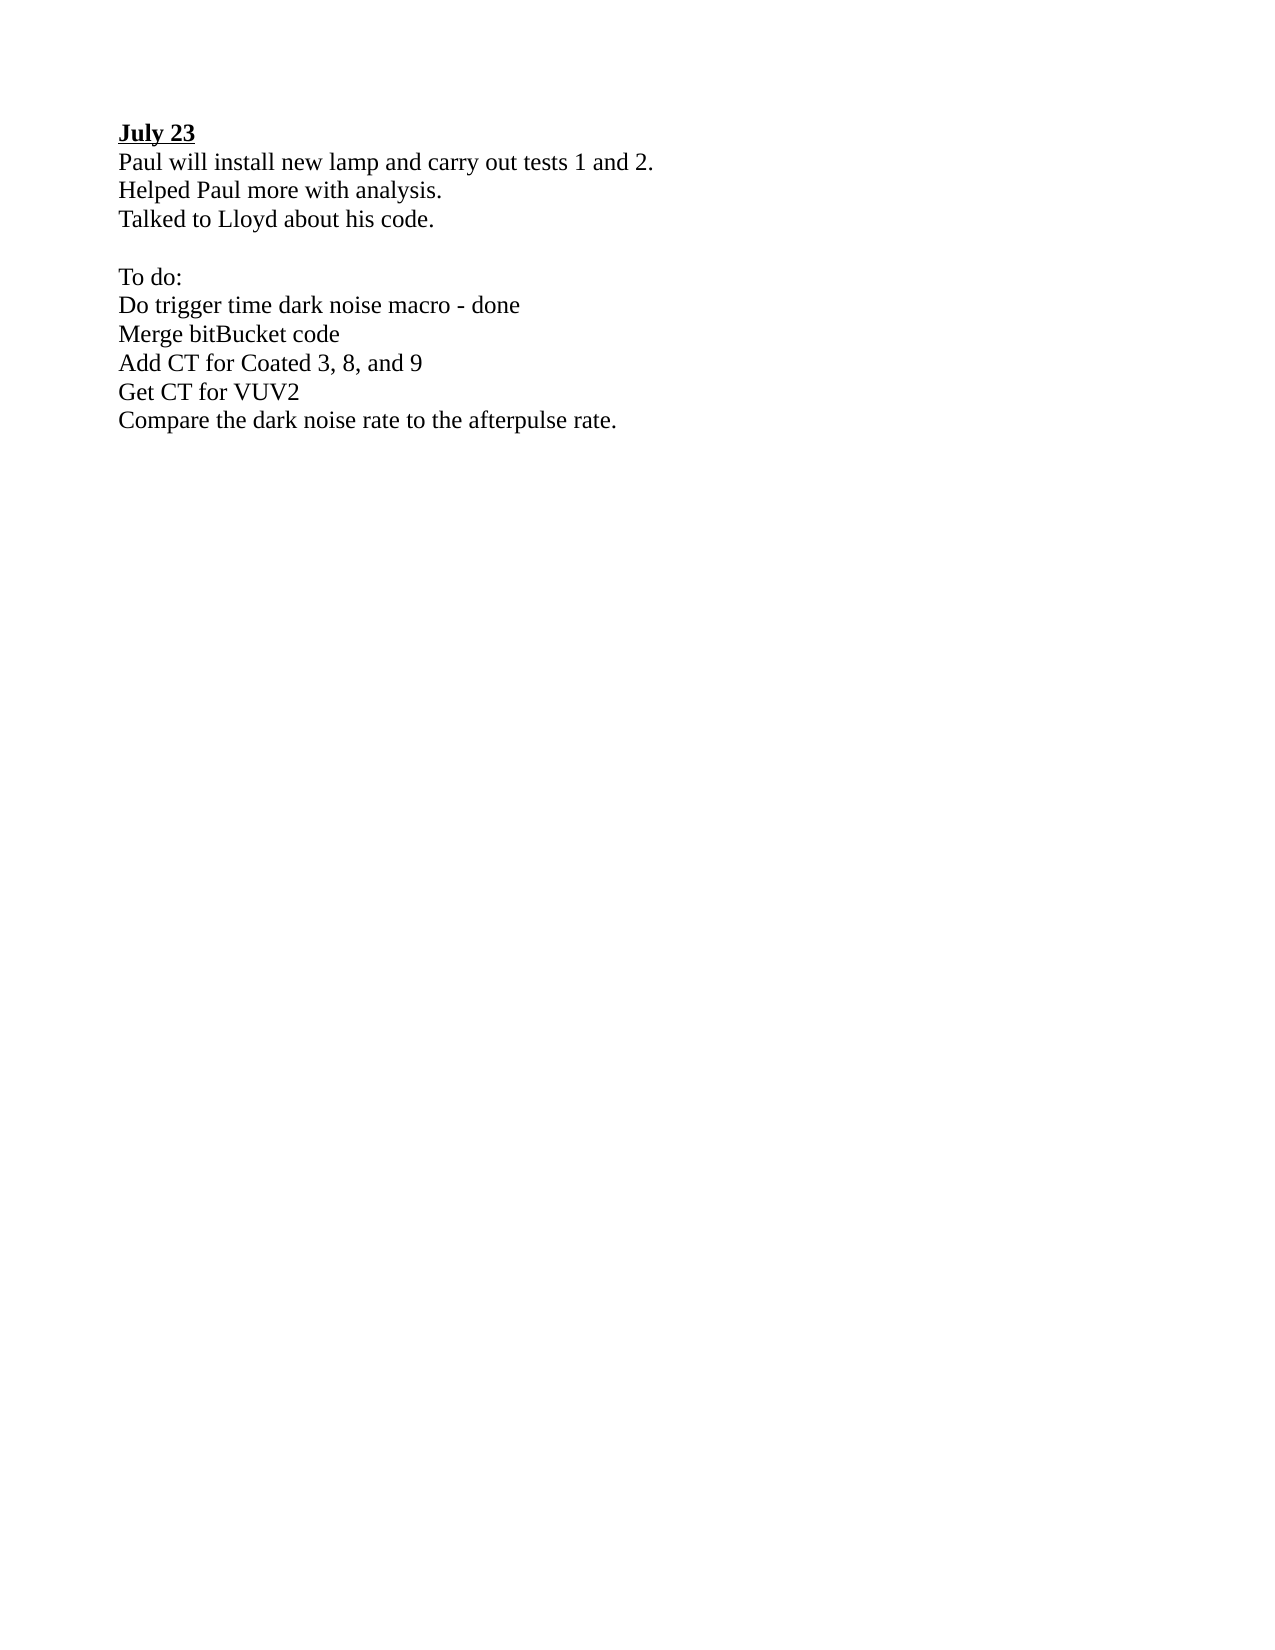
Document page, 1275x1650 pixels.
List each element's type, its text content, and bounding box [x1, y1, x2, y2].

text July 23 [118, 118, 1157, 147]
text Get CT for VUV2 [118, 377, 1157, 406]
text Paul will install new lamp and carry out tests 1 and 2. [118, 147, 1157, 176]
text Compare the dark noise rate to the afterpulse rate. [118, 406, 1157, 434]
text To do: [118, 262, 1157, 291]
text Talked to Lloyd about his code. [118, 204, 1157, 233]
text Do trigger time dark noise macro - done [118, 291, 1157, 319]
text Add CT for Coated 3, 8, and 9 [118, 348, 1157, 377]
text Merge bitBucket code [118, 319, 1157, 348]
text Helped Paul more with analysis. [118, 176, 1157, 204]
